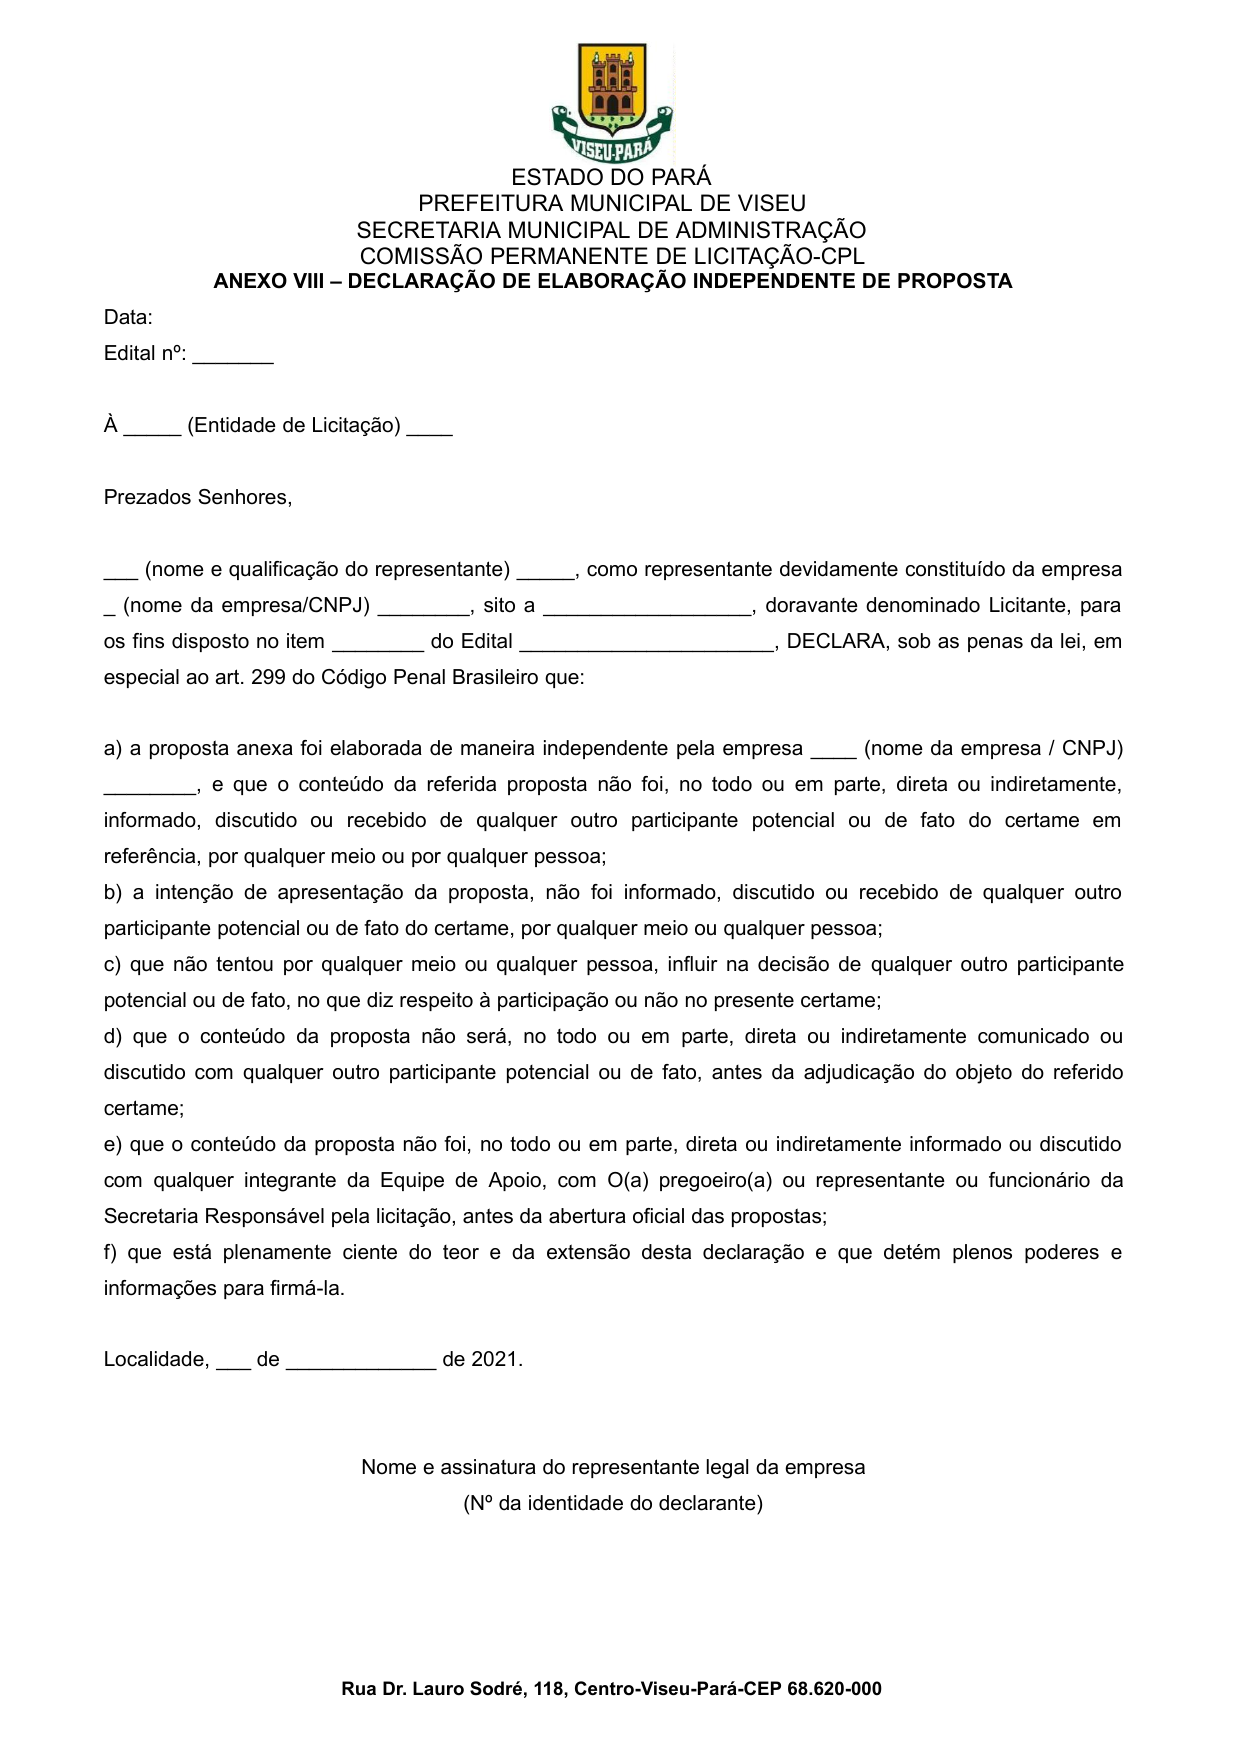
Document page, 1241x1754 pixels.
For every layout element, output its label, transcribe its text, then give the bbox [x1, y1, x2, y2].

text e) que o conteúdo da proposta não foi, no todo ou em parte, direta ou indiretamente informado ou discutido [103, 1132, 1147, 1156]
text Data: [103, 306, 178, 329]
text d) que o conteúdo da proposta não será, no todo ou em parte, direta ou indiretamente comunicado ou [103, 1025, 1147, 1048]
text _ [103, 593, 140, 617]
text certame; [103, 1097, 1147, 1120]
text SECRETARIA MUNICIPAL DE ADMINISTRAÇÃO [356, 217, 1037, 243]
text _ [103, 558, 115, 579]
text Edital nº: _______ [103, 342, 298, 365]
text discutido com qualquer outro participante potencial ou de fato, antes da adjudicação do objeto do referido [103, 1061, 1147, 1084]
text Secretaria Responsável pela licitação, antes da abertura oficial das propostas; [103, 1204, 1147, 1228]
text a) a proposta anexa foi elaborada de maneira independente pela empresa ____ (nome da empresa / CNPJ) [103, 737, 1147, 760]
text especial ao art. 299 do Código Penal Brasileiro que: [103, 666, 1146, 689]
picture [549, 41, 676, 167]
text c) que não tentou por qualquer meio ou qualquer pessoa, influir na decisão de qualquer outro participante [103, 953, 1147, 976]
text informado, discutido ou recebido de qualquer outro participante potencial ou de fato do certame em [103, 809, 1146, 832]
text (nome da empresa/CNPJ) ________, sito a __________________, doravante denominado Licitante, para [140, 593, 1146, 617]
text referência, por qualquer meio ou por qualquer pessoa; [103, 845, 1146, 868]
text ESTADO DO PARÁ [511, 165, 1037, 190]
text informações para firmá-la. [103, 1276, 1146, 1299]
text À _____ (Entidade de Licitação) ____ [103, 414, 477, 437]
text (Nº da identidade do declarante) [463, 1492, 889, 1515]
text Nome e assinatura do representante legal da empresa [361, 1456, 889, 1479]
text PREFEITURA MUNICIPAL DE VISEU [418, 191, 1037, 217]
text Prezados Senhores, [103, 486, 477, 509]
text b) a intenção de apresentação da proposta, não foi informado, discutido ou recebido de qualquer outro [103, 881, 1147, 904]
text __ (nome e qualificação do representante) _____, como representante devidamente constituído da empresa [115, 558, 1146, 581]
text f) que está plenamente ciente do teor e da extensão desta declaração e que detém plenos poderes e [103, 1241, 1146, 1264]
text os fins disposto no item ________ do Edital ______________________, DECLARA, sob as penas da lei, em [103, 629, 1146, 653]
text participante potencial ou de fato do certame, por qualquer meio ou qualquer pessoa; [103, 917, 1147, 940]
text potencial ou de fato, no que diz respeito à participação ou não no presente certame; [103, 989, 1147, 1012]
text Localidade, ___ de _____________ de 2021. [103, 1348, 548, 1372]
text Rua Dr. Lauro Sodré, 118, Centro-Viseu-Pará-CEP 68.620-000 [341, 1679, 909, 1699]
text COMISSÃO PERMANENTE DE LICITAÇÃO-CPL [359, 244, 1037, 269]
text com qualquer integrante da Equipe de Apoio, com O(a) pregoeiro(a) ou representante ou funcionário da [103, 1168, 1147, 1192]
text ANEXO VIII – DECLARAÇÃO DE ELABORAÇÃO INDEPENDENTE DE PROPOSTA [213, 270, 1037, 293]
text ________, e que o conteúdo da referida proposta não foi, no todo ou em parte, direta ou indiretamente, [103, 773, 1146, 796]
